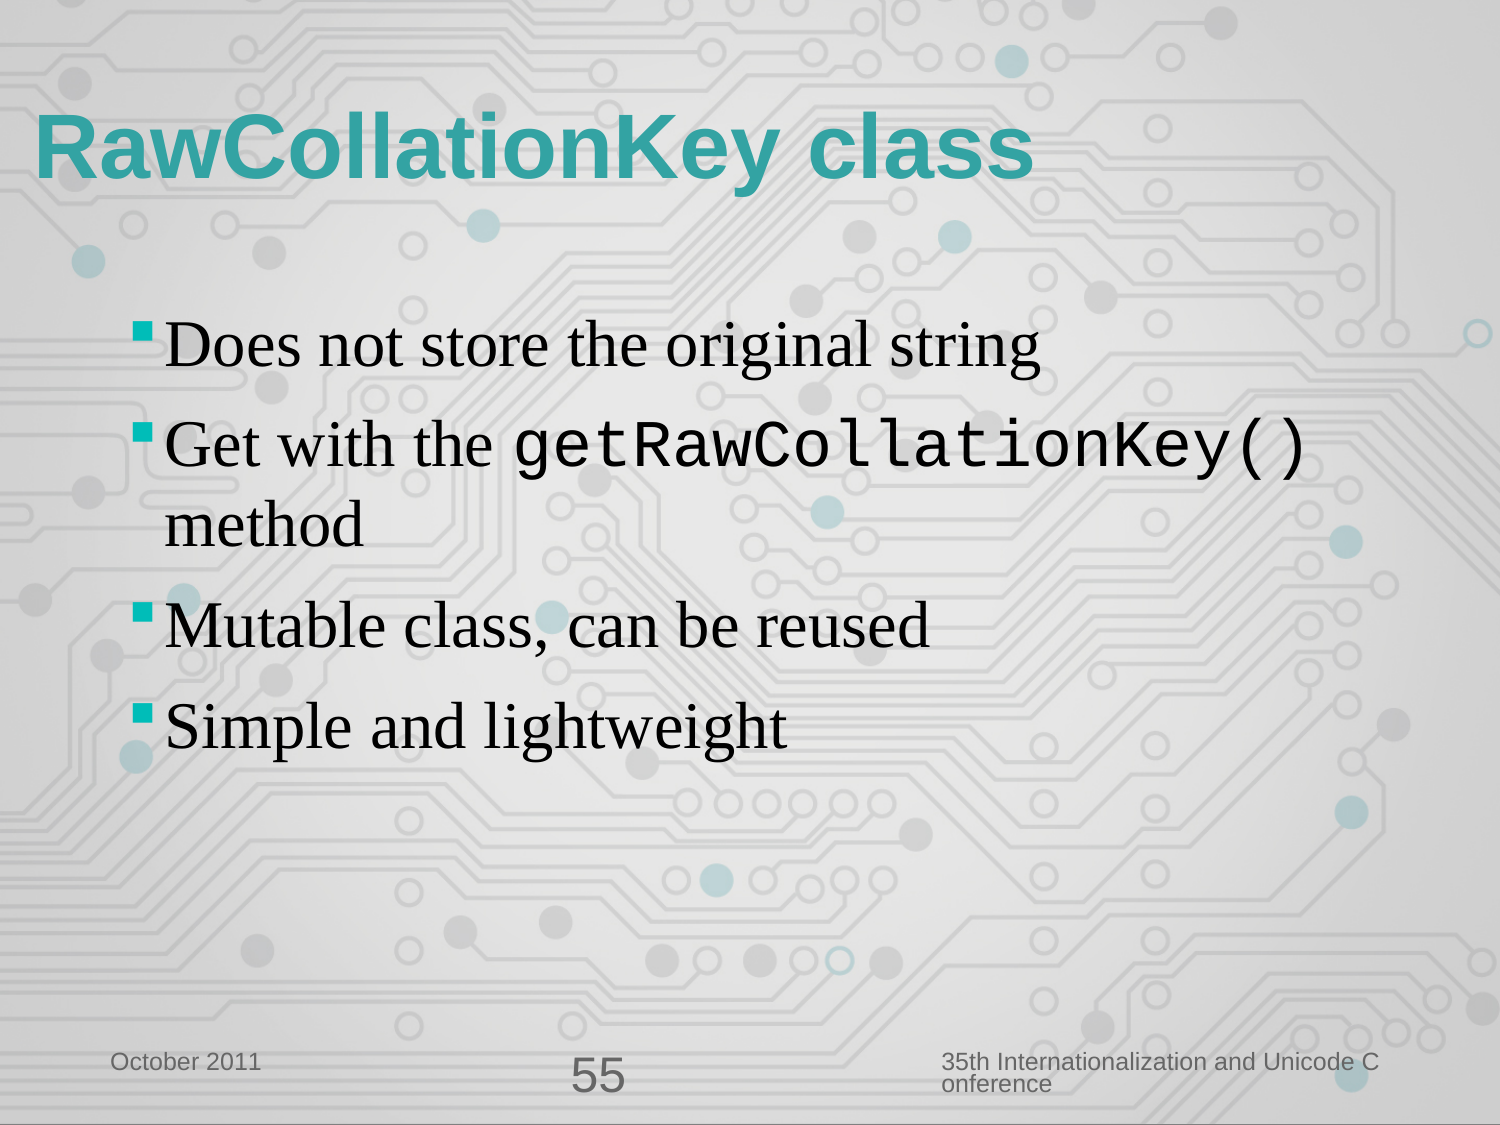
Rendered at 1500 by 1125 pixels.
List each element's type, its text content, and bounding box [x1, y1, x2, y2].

list Does not store the original string Get with the getRawCollationKey() method Mutable class, can be reused Simple and lightweight [112, 291, 1425, 1125]
title RawCollationKey class [25, 0, 1378, 207]
picture [0, 0, 1500, 1124]
